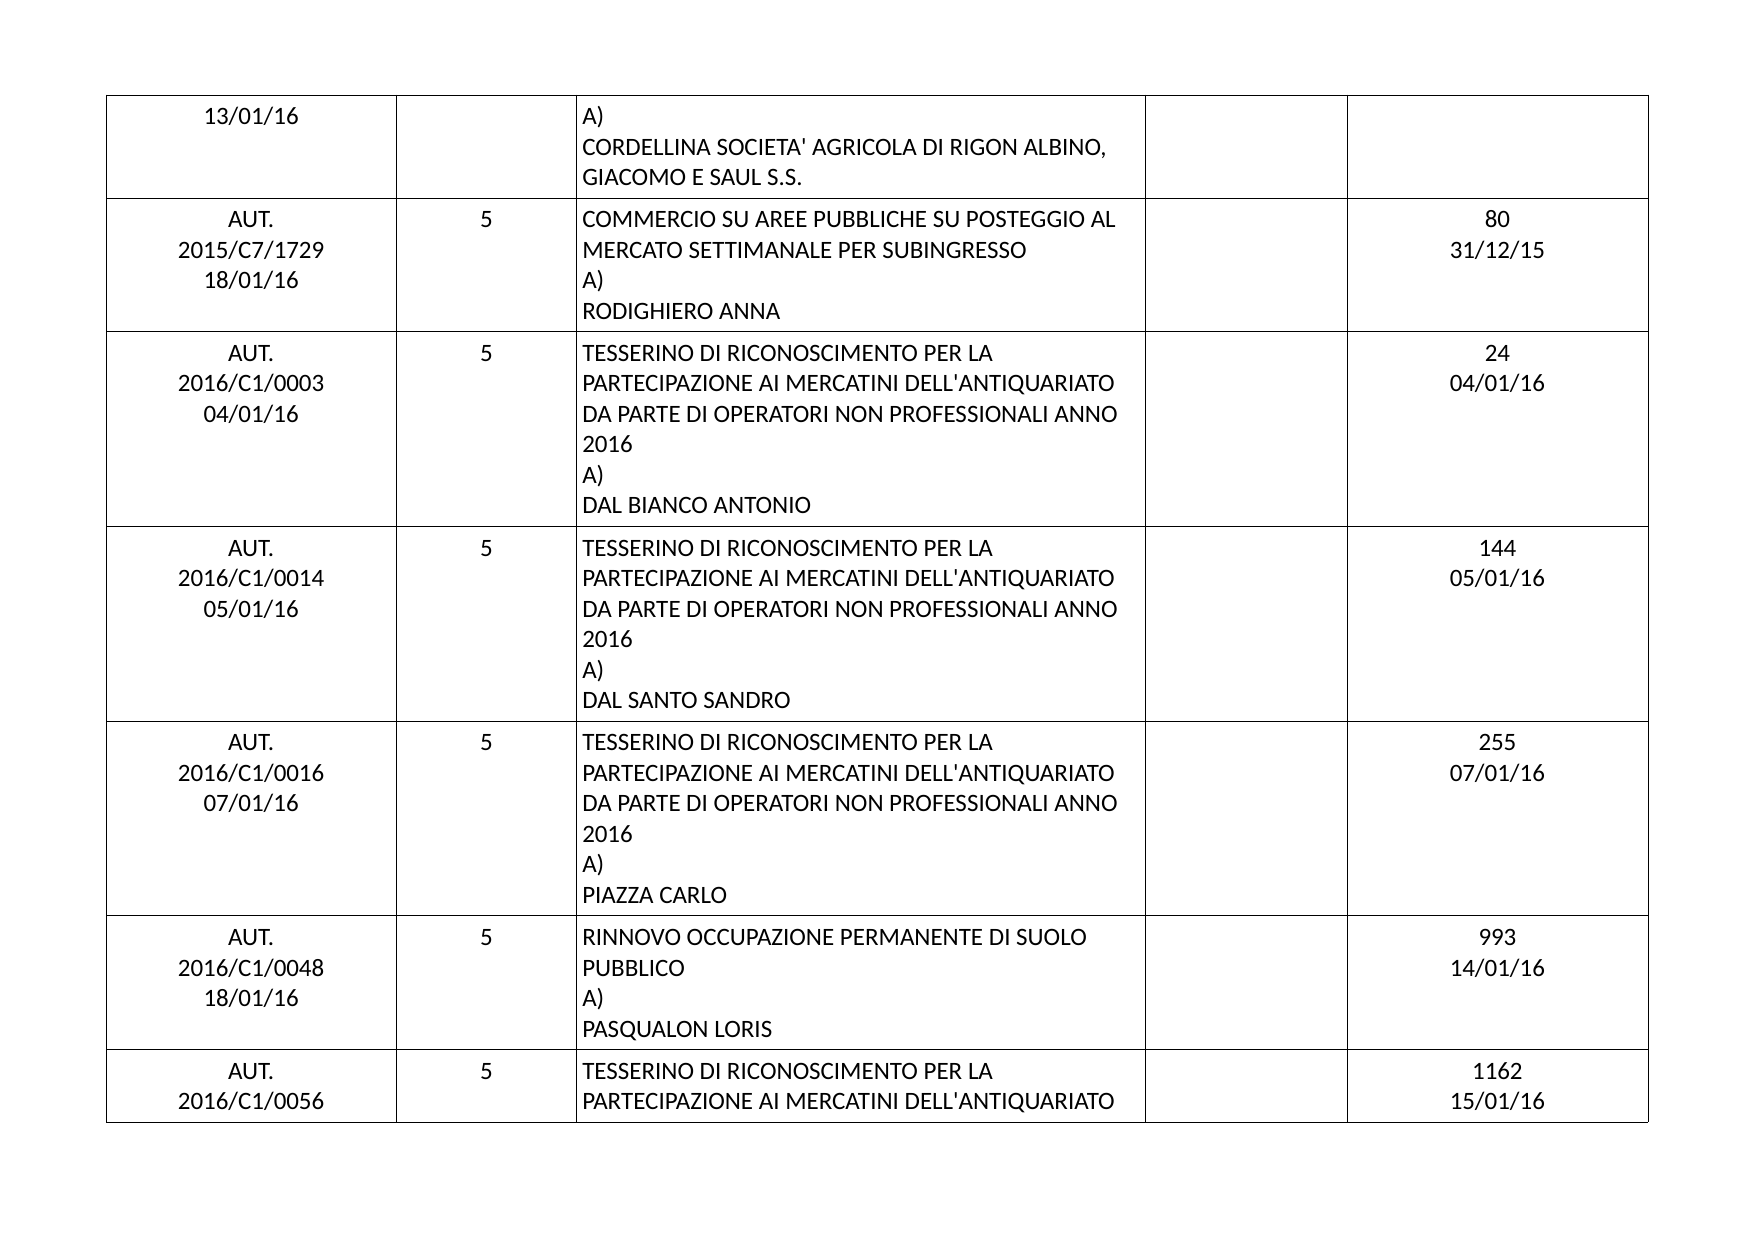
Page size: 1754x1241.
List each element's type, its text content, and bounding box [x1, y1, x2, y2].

table_cell 24 04/01/16 [1348, 332, 1648, 526]
table_cell Tesserino di riconoscimento per la partecipazione ai mercatini dell'antiquariato da parte di operatori non professionali anno 2016 A) Piazza carlo [577, 722, 1145, 915]
table_cell AUT. 2016/C1/0048 18/01/16 [107, 916, 396, 1049]
table_cell AUT. 2016/C1/0056 [107, 1050, 396, 1122]
table_cell [1146, 199, 1347, 331]
table_cell 5 [397, 916, 576, 1049]
table_cell 80 31/12/15 [1348, 199, 1648, 331]
table_cell 1162 15/01/16 [1348, 1050, 1648, 1122]
table_cell [1146, 722, 1347, 915]
table_cell [1146, 96, 1347, 198]
table_cell 5 [397, 1050, 576, 1122]
table_cell Tesserino di riconoscimento per la partecipazione ai mercatini dell'antiquariato da parte di operatori non professionali anno 2016 A) Dal santo sandro [577, 527, 1145, 721]
table_cell 144 05/01/16 [1348, 527, 1648, 721]
table_cell Tesserino di riconoscimento per la partecipazione ai mercatini dell'antiquariato da parte di operatori non professionali anno 2016 A) Dal bianco antonio [577, 332, 1145, 526]
table_cell 993 14/01/16 [1348, 916, 1648, 1049]
table_cell rinnovo occupazione permanente di suolo pubblico a) pasqualon loris [577, 916, 1145, 1049]
table_cell [1146, 527, 1347, 721]
table_cell Commercio su aree pubbliche su posteggio al mercato settimanale per subingresso A) Rodighiero anna [577, 199, 1145, 331]
table_cell 5 [397, 722, 576, 915]
table_cell 5 [397, 332, 576, 526]
table_cell 5 [397, 527, 576, 721]
table_cell [1146, 332, 1347, 526]
table_cell 255 07/01/16 [1348, 722, 1648, 915]
table_cell 13/01/16 [107, 96, 396, 198]
table_cell [1146, 1050, 1347, 1122]
table_cell [1146, 916, 1347, 1049]
table_cell [397, 96, 576, 198]
table_cell 5 [397, 199, 576, 331]
table_cell AUT. 2016/C1/0016 07/01/16 [107, 722, 396, 915]
table_cell AUT. 2016/C1/0003 04/01/16 [107, 332, 396, 526]
table_cell AUT. 2016/C1/0014 05/01/16 [107, 527, 396, 721]
table_cell A) Cordellina societa' agricola di rigon albino, giacomo e saul s.s. [577, 96, 1145, 198]
table_cell [1348, 96, 1648, 198]
table_cell tesserino di riconoscimento per la partecipazione ai mercatini dell'antiquariato [577, 1050, 1145, 1122]
table_cell AUT. 2015/C7/1729 18/01/16 [107, 199, 396, 331]
